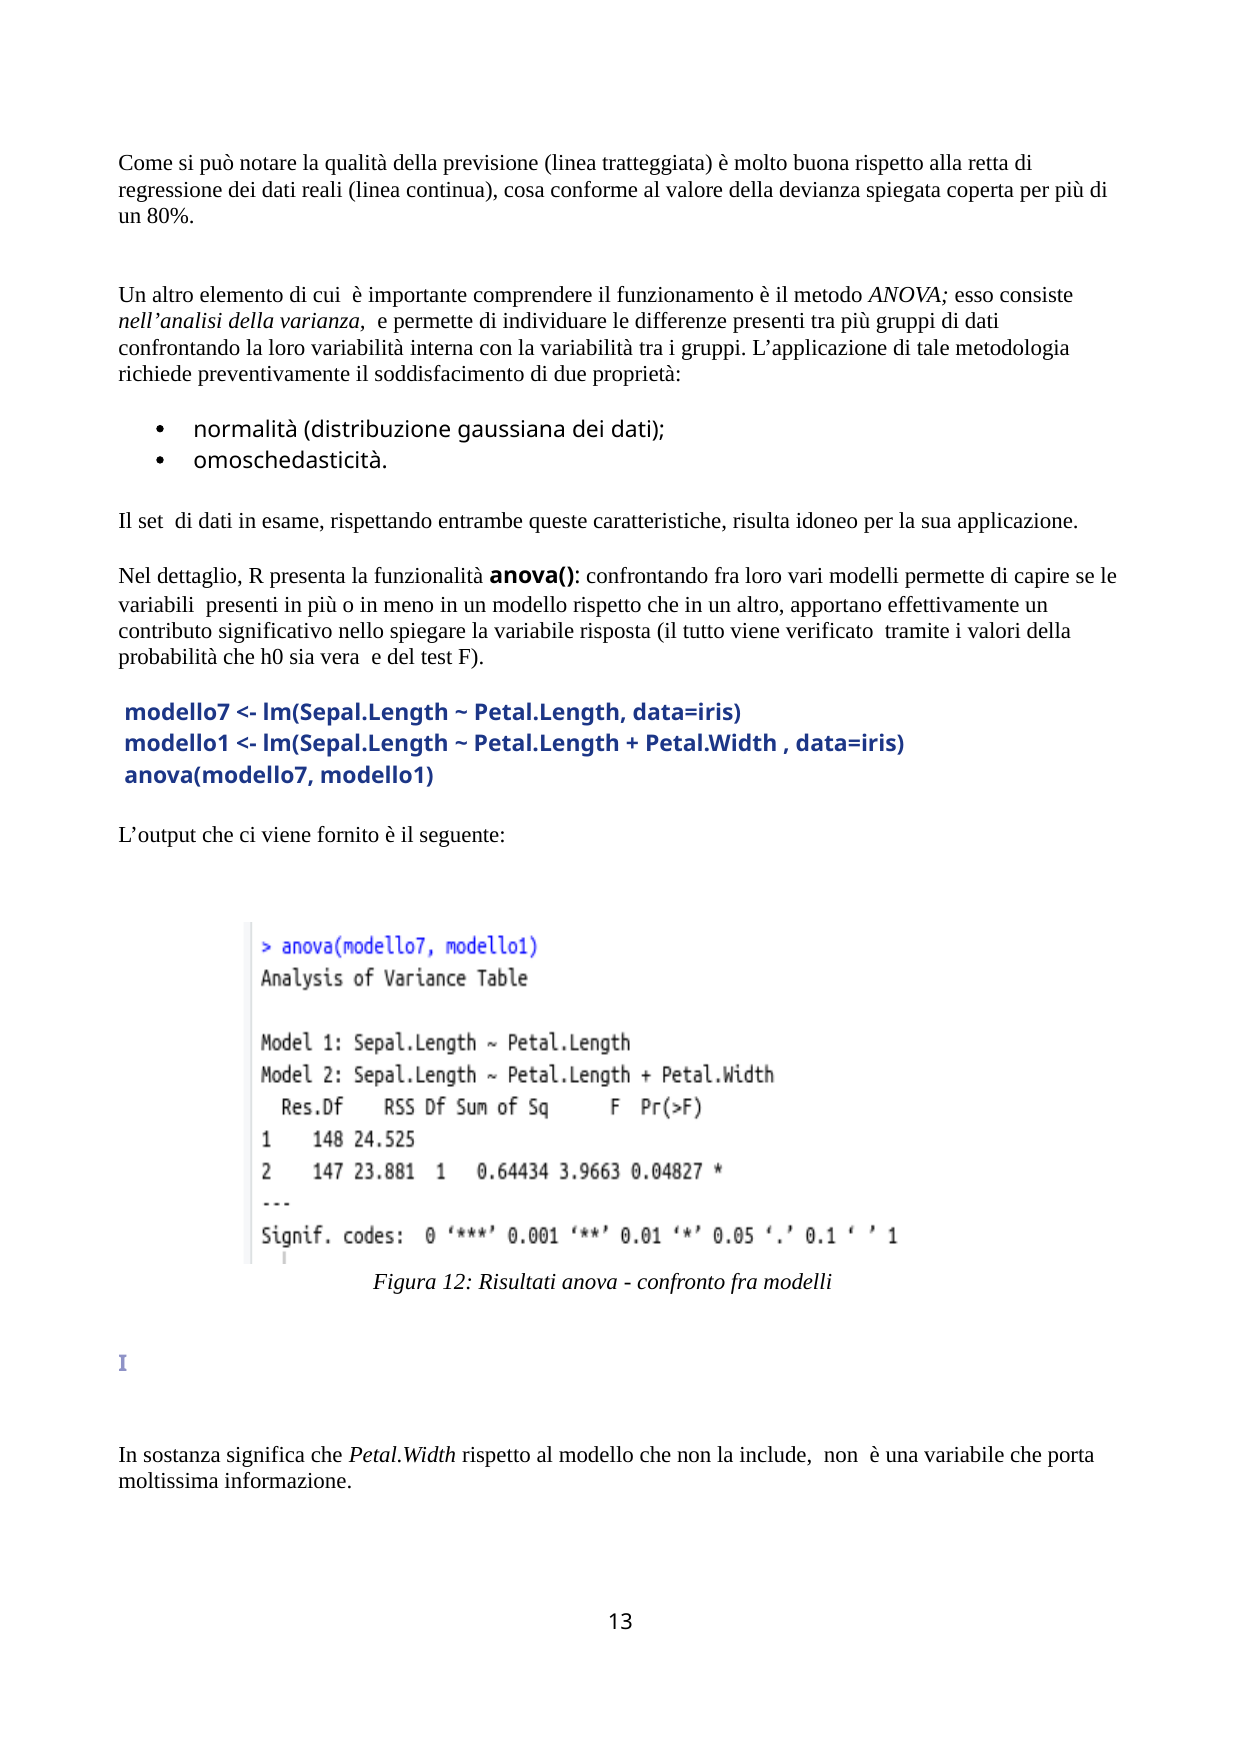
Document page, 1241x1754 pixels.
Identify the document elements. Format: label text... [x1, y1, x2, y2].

text Il set di dati in esame, rispettando entrambe queste caratteristiche, risulta idoneo per la sua applicazione. [118, 507, 1122, 533]
text Nel dettaglio, R presenta la funzionalità anova(): confrontando fra loro vari modelli permette di capire se le variabili presenti in più o in meno in un modello rispetto che in un altro, apportano effettivamente un contributo significativo nello spiegare la variabile risposta (il tutto viene verificato tramite i valori della probabilità che h0 sia vera e del test F). [118, 559, 1122, 670]
text Figura 12: Risultati anova - confronto fra modelli [243, 1264, 964, 1295]
picture [243, 922, 964, 1264]
list omoschedasticità. [156, 444, 1122, 475]
text I [118, 1347, 1122, 1379]
text Come si può notare la qualità della previsione (linea tratteggiata) è molto buona rispetto alla retta di regressione dei dati reali (linea continua), cosa conforme al valore della devianza spiegata coperta per più di un 80%. [118, 149, 1122, 228]
list normalità (distribuzione gaussiana dei dati); [156, 413, 1122, 444]
text L’output che ci viene fornito è il seguente: [118, 821, 1122, 847]
text anova(modello7, modello1) [118, 758, 1122, 790]
text modello1 <- lm(Sepal.Length ~ Petal.Length + Petal.Width , data=iris) [118, 727, 1122, 758]
text Un altro elemento di cui è importante comprendere il funzionamento è il metodo ANOVA; esso consiste nell’analisi della varianza, e permette di individuare le differenze presenti tra più gruppi di dati confrontando la loro variabilità interna con la variabilità tra i gruppi. L’applicazione di tale metodologia richiede preventivamente il soddisfacimento di due proprietà: [118, 281, 1122, 387]
text modello7 <- lm(Sepal.Length ~ Petal.Length, data=iris) [118, 696, 1122, 727]
text In sostanza significa che Petal.Width rispetto al modello che non la include, non è una variabile che porta moltissima informazione. [118, 1441, 1122, 1494]
